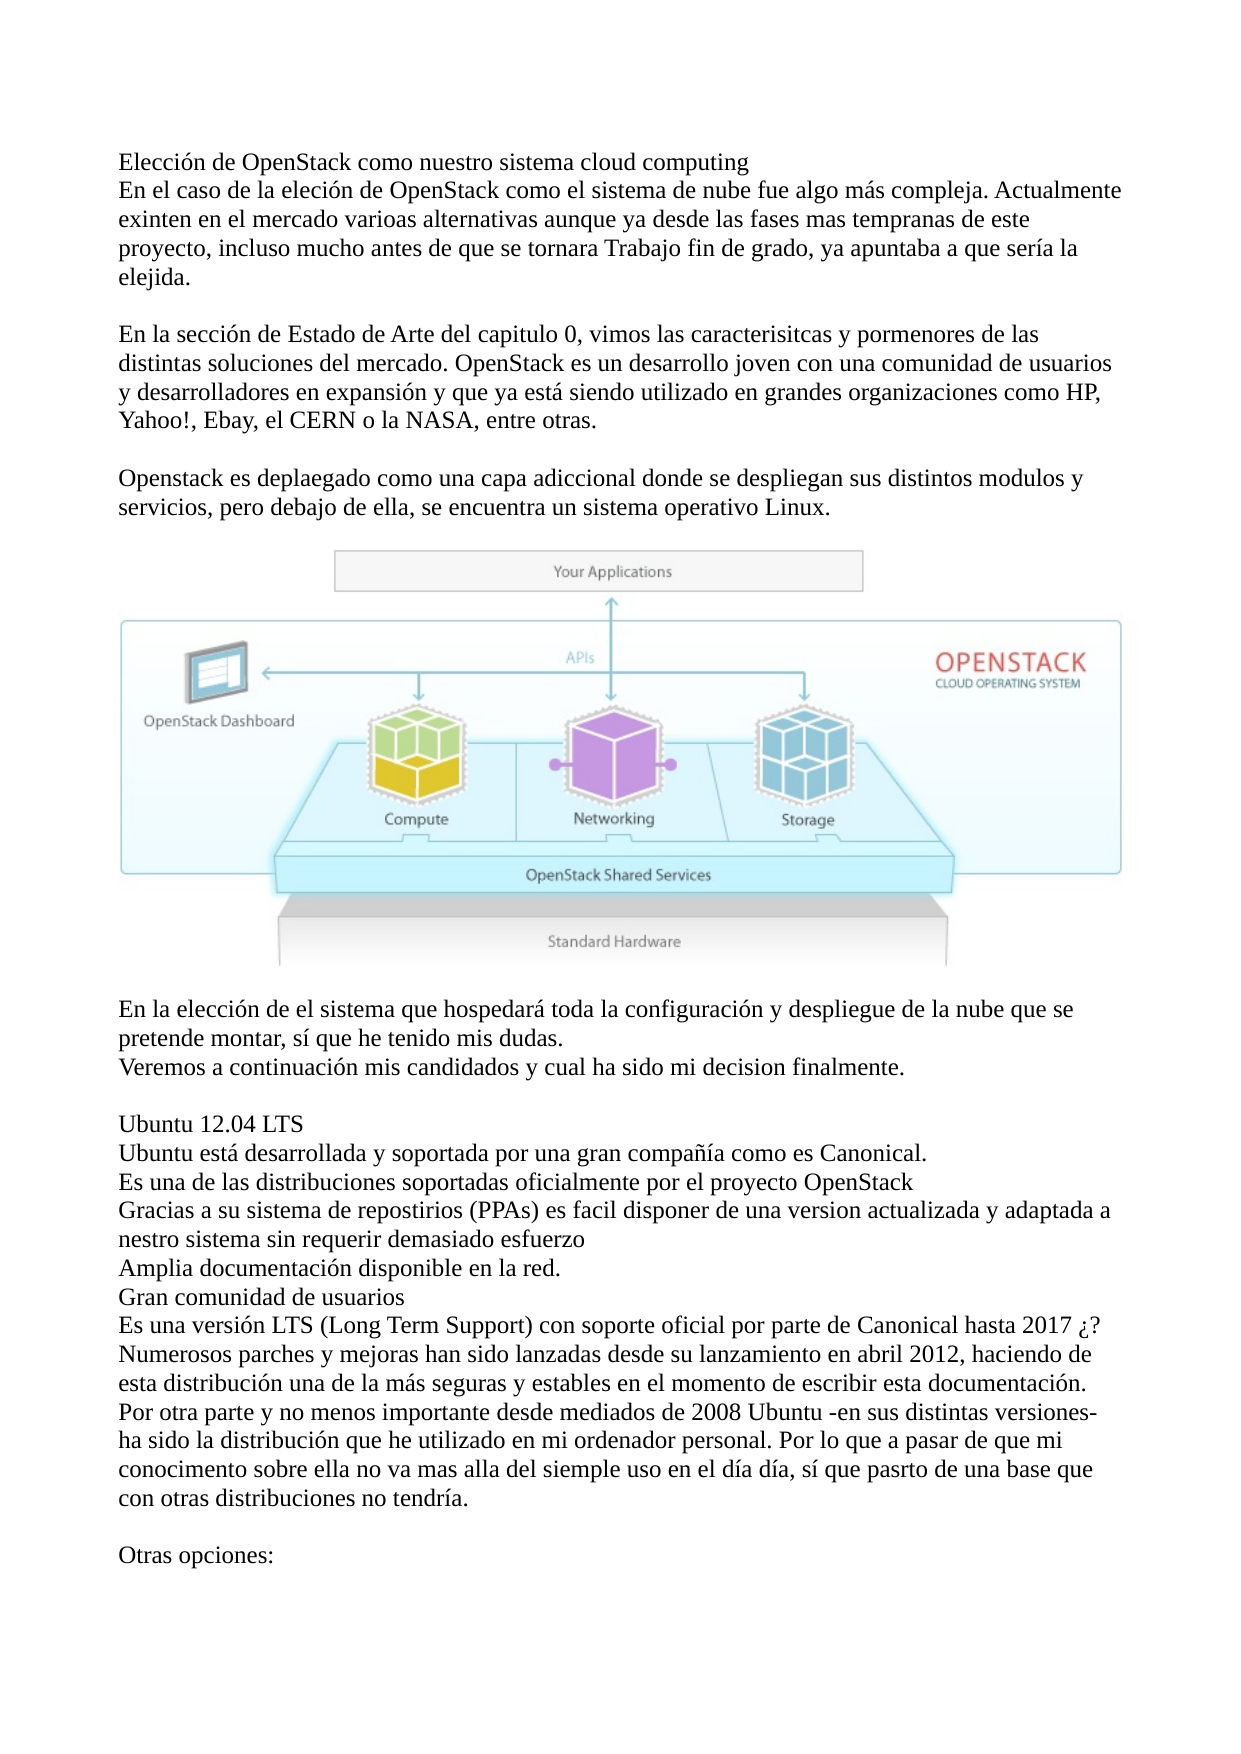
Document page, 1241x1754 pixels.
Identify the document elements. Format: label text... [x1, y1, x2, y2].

text Es una versión LTS (Long Term Support) con soporte oficial por parte de Canonical hasta 2017 ¿? [118, 1310, 1122, 1339]
text Amplia documentación disponible en la red. [118, 1253, 1122, 1282]
text Ubuntu 12.04 LTS [118, 1109, 1122, 1138]
text Ubuntu está desarrollada y soportada por una gran compañía como es Canonical. [118, 1138, 1122, 1167]
text Por otra parte y no menos importante desde mediados de 2008 Ubuntu -en sus distintas versiones- ha sido la distribución que he utilizado en mi ordenador personal. Por lo que a pasar de que mi conocimento sobre ella no va mas alla del siemple uso en el día día, sí que pasrto de una base que con otras distribuciones no tendría. [118, 1397, 1122, 1512]
text Numerosos parches y mejoras han sido lanzadas desde su lanzamiento en abril 2012, haciendo de esta distribución una de la más seguras y estables en el momento de escribir esta documentación. [118, 1339, 1122, 1397]
picture [118, 549, 1123, 966]
text En la sección de Estado de Arte del capitulo 0, vimos las caracterisitcas y pormenores de las distintas soluciones del mercado. OpenStack es un desarrollo joven con una comunidad de usuarios y desarrolladores en expansión y que ya está siendo utilizado en grandes organizaciones como HP, Yahoo!, Ebay, el CERN o la NASA, entre otras. [118, 319, 1122, 434]
text Gracias a su sistema de repostirios (PPAs) es facil disponer de una version actualizada y adaptada a nestro sistema sin requerir demasiado esfuerzo [118, 1195, 1122, 1253]
text En la elección de el sistema que hospedará toda la configuración y despliegue de la nube que se pretende montar, sí que he tenido mis dudas. [118, 994, 1122, 1052]
text Gran comunidad de usuarios [118, 1282, 1122, 1310]
text Elección de OpenStack como nuestro sistema cloud computing [118, 147, 1122, 176]
text Otras opciones: [118, 1540, 1122, 1569]
text En el caso de la eleción de OpenStack como el sistema de nube fue algo más compleja. Actualmente exinten en el mercado varioas alternativas aunque ya desde las fases mas tempranas de este proyecto, incluso mucho antes de que se tornara Trabajo fin de grado, ya apuntaba a que sería la elejida. [118, 176, 1122, 291]
text Es una de las distribuciones soportadas oficialmente por el proyecto OpenStack [118, 1167, 1122, 1195]
text Veremos a continuación mis candidados y cual ha sido mi decision finalmente. [118, 1052, 1122, 1080]
text Openstack es deplaegado como una capa adiccional donde se despliegan sus distintos modulos y servicios, pero debajo de ella, se encuentra un sistema operativo Linux. [118, 463, 1122, 521]
